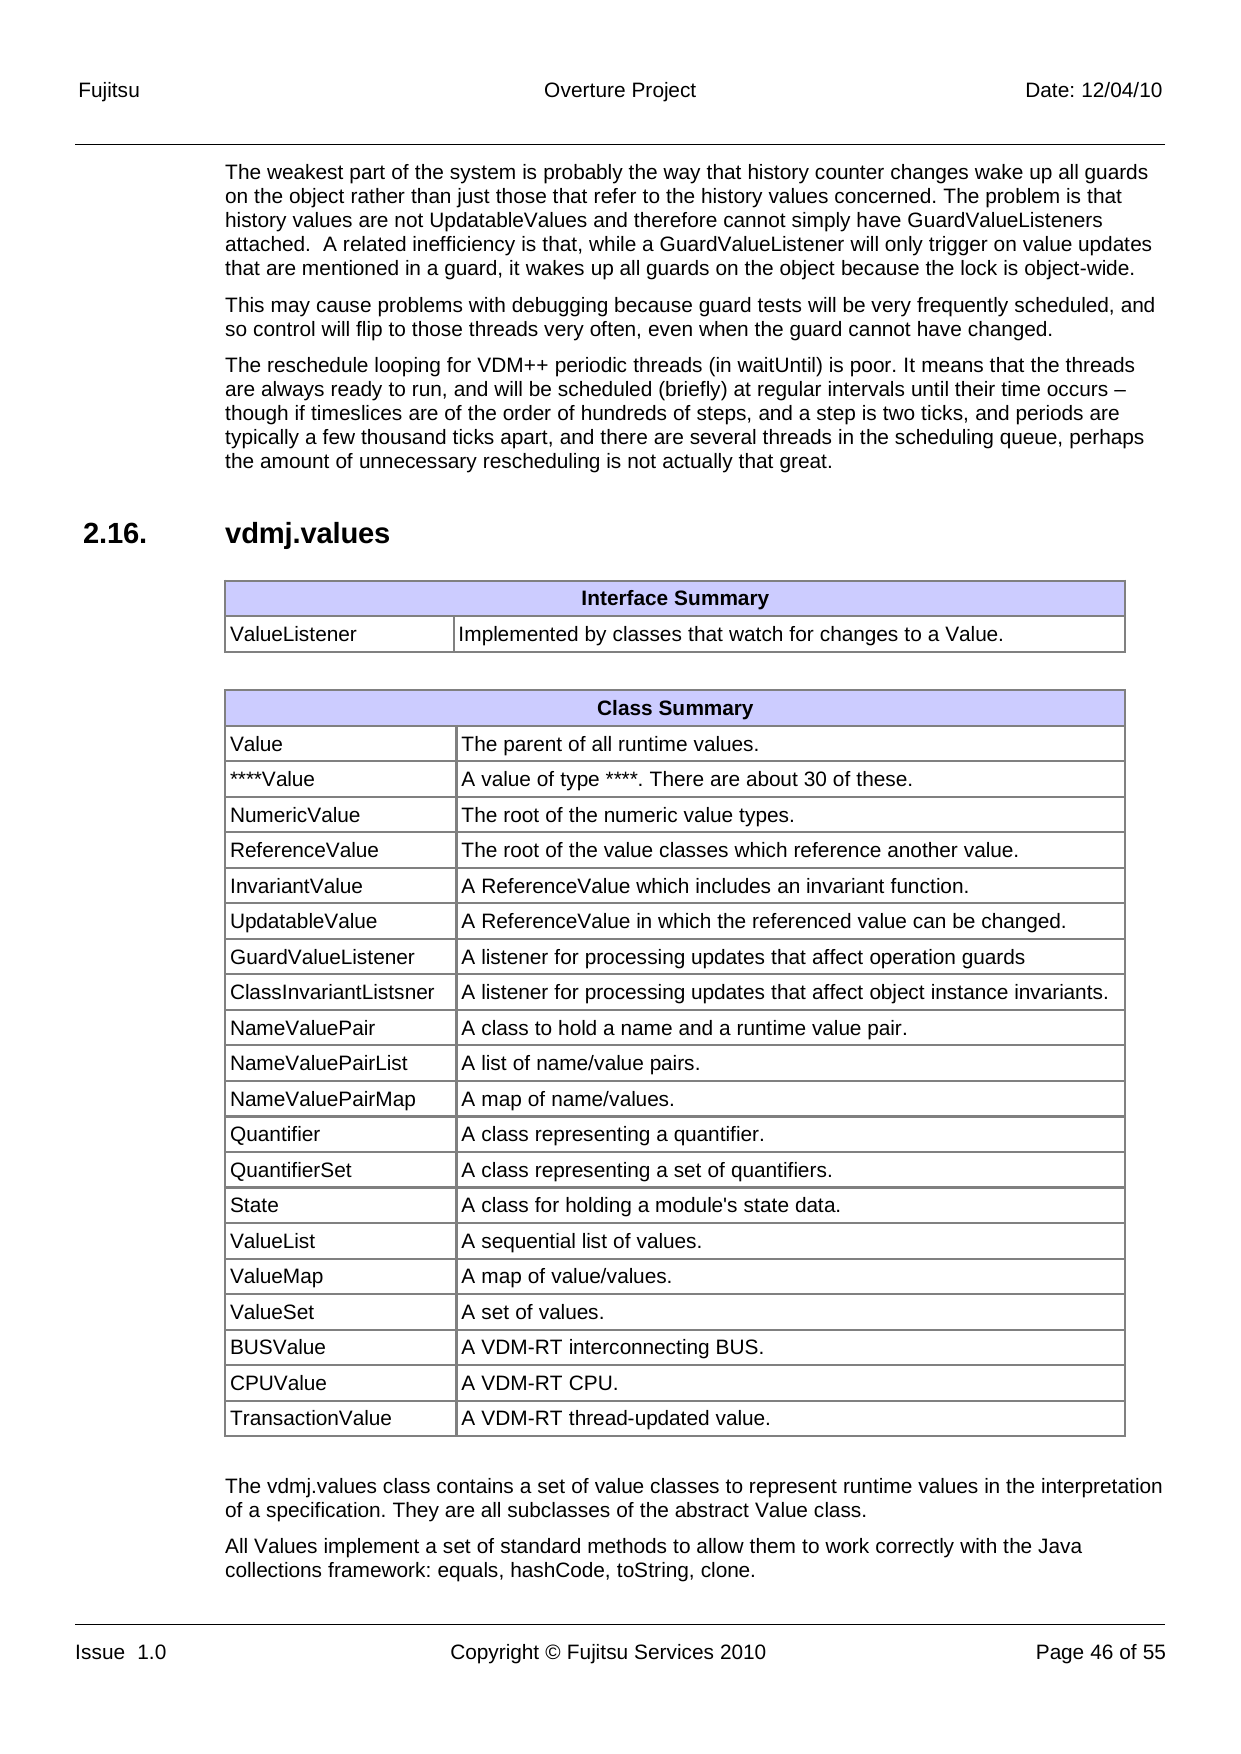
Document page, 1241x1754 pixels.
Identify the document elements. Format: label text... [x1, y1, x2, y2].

table_cell The parent of all runtime values. [458, 727, 1124, 760]
table_cell NameValuePair [226, 1011, 455, 1044]
table_cell A listener for processing updates that affect object instance invariants. [458, 975, 1124, 1009]
table_cell Implemented by classes that watch for changes to a Value. [455, 617, 1124, 651]
table_cell ****Value [226, 762, 455, 796]
table_cell ClassInvariantListsner [226, 975, 455, 1009]
text This may cause problems with debugging because guard tests will be very frequently scheduled, and so control will flip to those threads very often, even when the guard cannot have changed. [225, 292, 1165, 341]
table_cell ValueSet [226, 1295, 455, 1328]
table_cell Value [226, 727, 455, 760]
table_cell NameValuePairList [226, 1046, 455, 1080]
subtitle vdmj.values [75, 516, 1165, 549]
table_cell TransactionValue [226, 1402, 455, 1435]
table_cell QuantifierSet [226, 1153, 455, 1186]
table_cell Quantifier [226, 1118, 455, 1151]
table_cell A map of name/values. [458, 1082, 1124, 1115]
table_cell The root of the value classes which reference another value. [458, 833, 1124, 867]
table_header Interface Summary [226, 582, 1124, 615]
text The reschedule looping for VDM++ periodic threads (in waitUntil) is poor. It means that the threads are always ready to run, and will be scheduled (briefly) at regular intervals until their time occurs – though if timeslices are of the order of hundreds of steps, and a step is two ticks, and periods are typically a few thousand ticks apart, and there are several threads in the scheduling queue, perhaps the amount of unnecessary rescheduling is not actually that great. [225, 353, 1165, 473]
table_cell A VDM-RT thread-updated value. [458, 1402, 1124, 1435]
table_cell ValueList [226, 1224, 455, 1257]
table_cell BUSValue [226, 1331, 455, 1364]
table_cell The root of the numeric value types. [458, 798, 1124, 831]
text The weakest part of the system is probably the way that history counter changes wake up all guards on the object rather than just those that refer to the history values concerned. The problem is that history values are not UpdatableValues and therefore cannot simply have GuardValueListeners attached. A related inefficiency is that, while a GuardValueListener will only trigger on value updates that are mentioned in a guard, it wakes up all guards on the object because the lock is object-wide. [225, 160, 1165, 280]
table_cell A map of value/values. [458, 1260, 1124, 1293]
table_cell A VDM-RT interconnecting BUS. [458, 1331, 1124, 1364]
table_cell A class representing a quantifier. [458, 1118, 1124, 1151]
table_cell A class for holding a module's state data. [458, 1189, 1124, 1222]
table_cell ValueMap [226, 1260, 455, 1293]
table_cell A set of values. [458, 1295, 1124, 1328]
table_cell A class to hold a name and a runtime value pair. [458, 1011, 1124, 1044]
table_header Class Summary [226, 691, 1124, 725]
table_cell A listener for processing updates that affect operation guards [458, 940, 1124, 973]
table_cell A class representing a set of quantifiers. [458, 1153, 1124, 1186]
table_cell A ReferenceValue which includes an invariant function. [458, 869, 1124, 902]
table_cell A sequential list of values. [458, 1224, 1124, 1257]
table_cell GuardValueListener [226, 940, 455, 973]
table_cell CPUValue [226, 1366, 455, 1399]
table_cell NumericValue [226, 798, 455, 831]
text The vdmj.values class contains a set of value classes to represent runtime values in the interpretation of a specification. They are all subclasses of the abstract Value class. [225, 1474, 1165, 1522]
table_cell NameValuePairMap [226, 1082, 455, 1115]
table_cell UpdatableValue [226, 904, 455, 938]
table_cell A VDM-RT CPU. [458, 1366, 1124, 1399]
table_cell A ReferenceValue in which the referenced value can be changed. [458, 904, 1124, 938]
table_cell A value of type ****. There are about 30 of these. [458, 762, 1124, 796]
table_cell InvariantValue [226, 869, 455, 902]
table_cell State [226, 1189, 455, 1222]
table_cell A list of name/value pairs. [458, 1046, 1124, 1080]
table_cell ValueListener [226, 617, 453, 651]
table_cell ReferenceValue [226, 833, 455, 867]
text All Values implement a set of standard methods to allow them to work correctly with the Java collections framework: equals, hashCode, toString, clone. [225, 1534, 1165, 1582]
